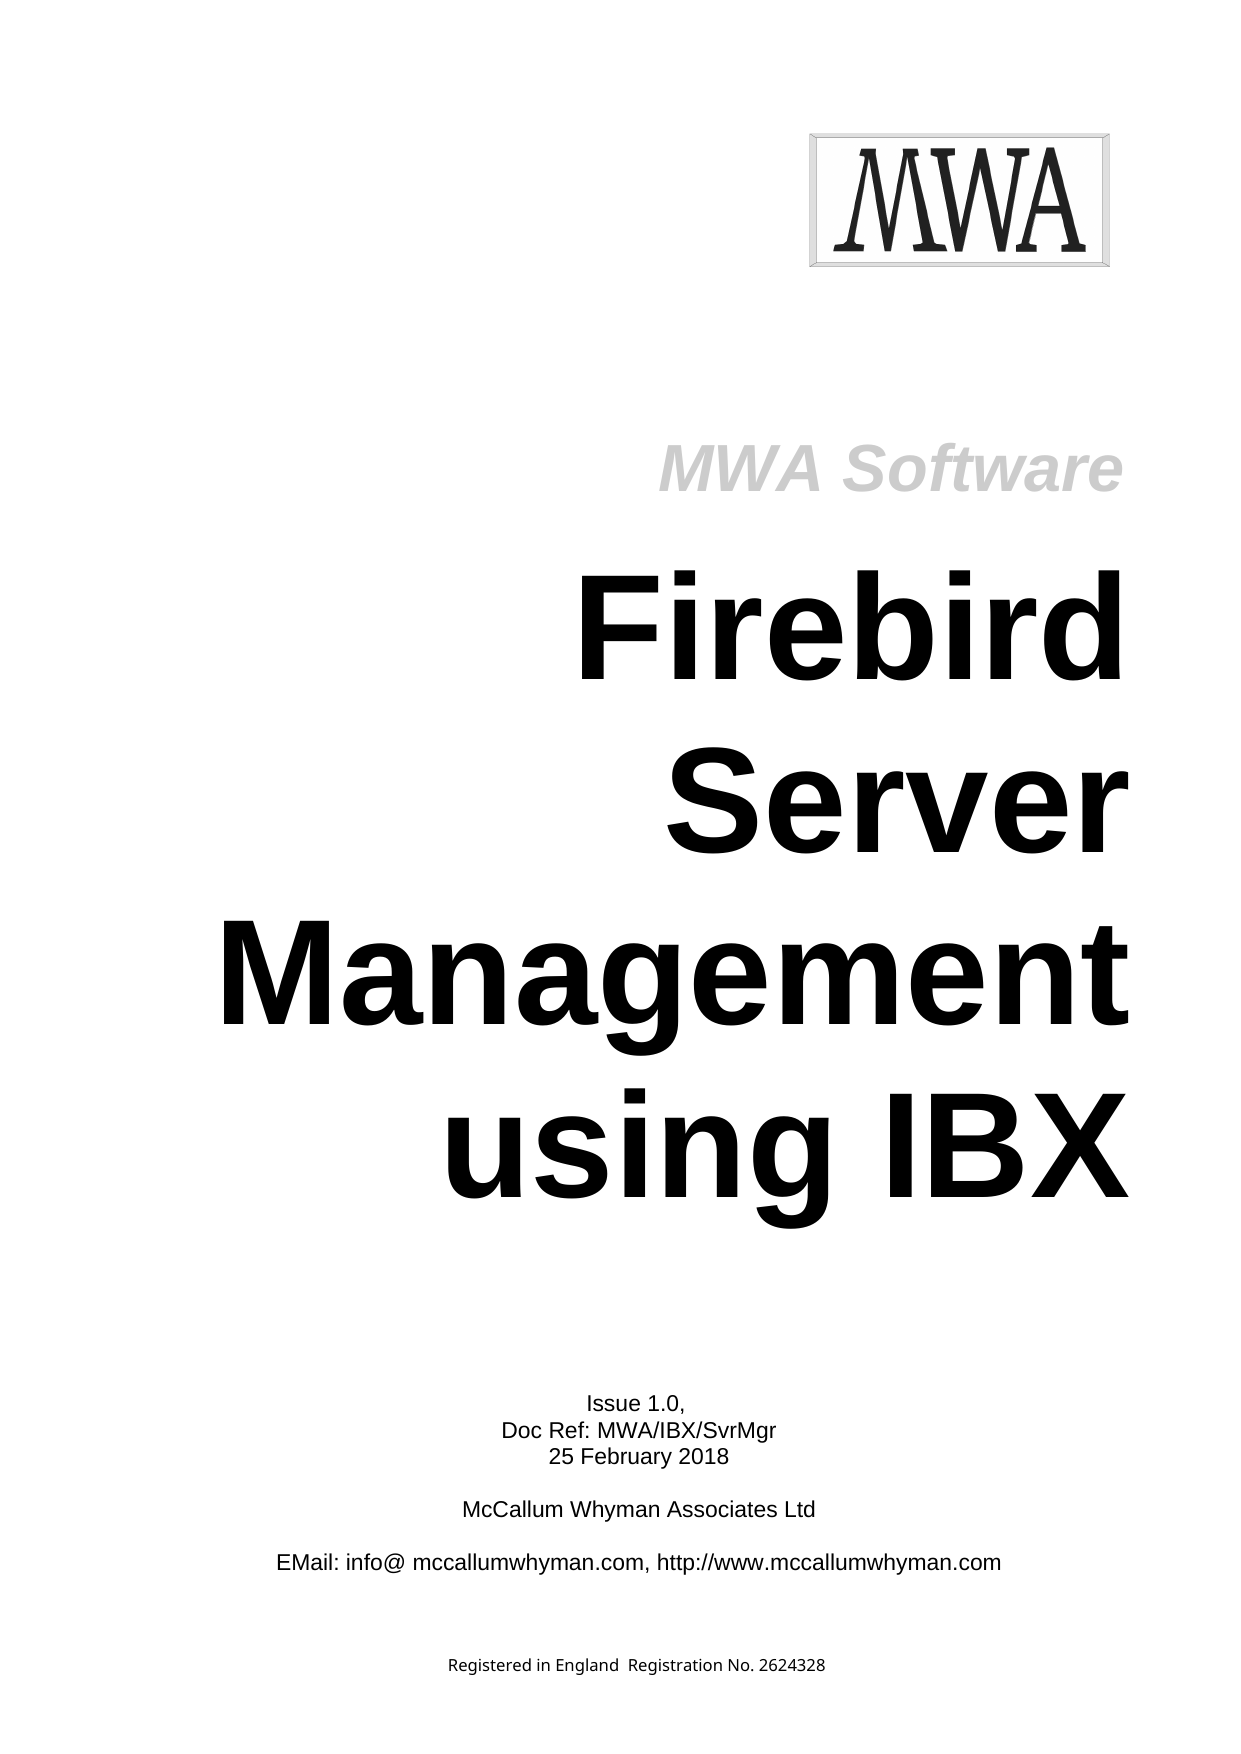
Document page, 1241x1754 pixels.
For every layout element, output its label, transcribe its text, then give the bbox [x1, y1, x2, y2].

text McCallum Whyman Associates Ltd [150, 1496, 1128, 1522]
text 25 February 2018 [150, 1443, 1128, 1469]
text Issue 1.0, [150, 1390, 1128, 1417]
text EMail: info@ mccallumwhyman.com, http://www.mccallumwhyman.com [150, 1548, 1128, 1575]
text Doc Ref: MWA/IBX/SvrMgr [150, 1417, 1128, 1443]
text Firebird Server Management using IBX [155, 505, 1131, 1229]
text MWA Software [230, 429, 1131, 505]
